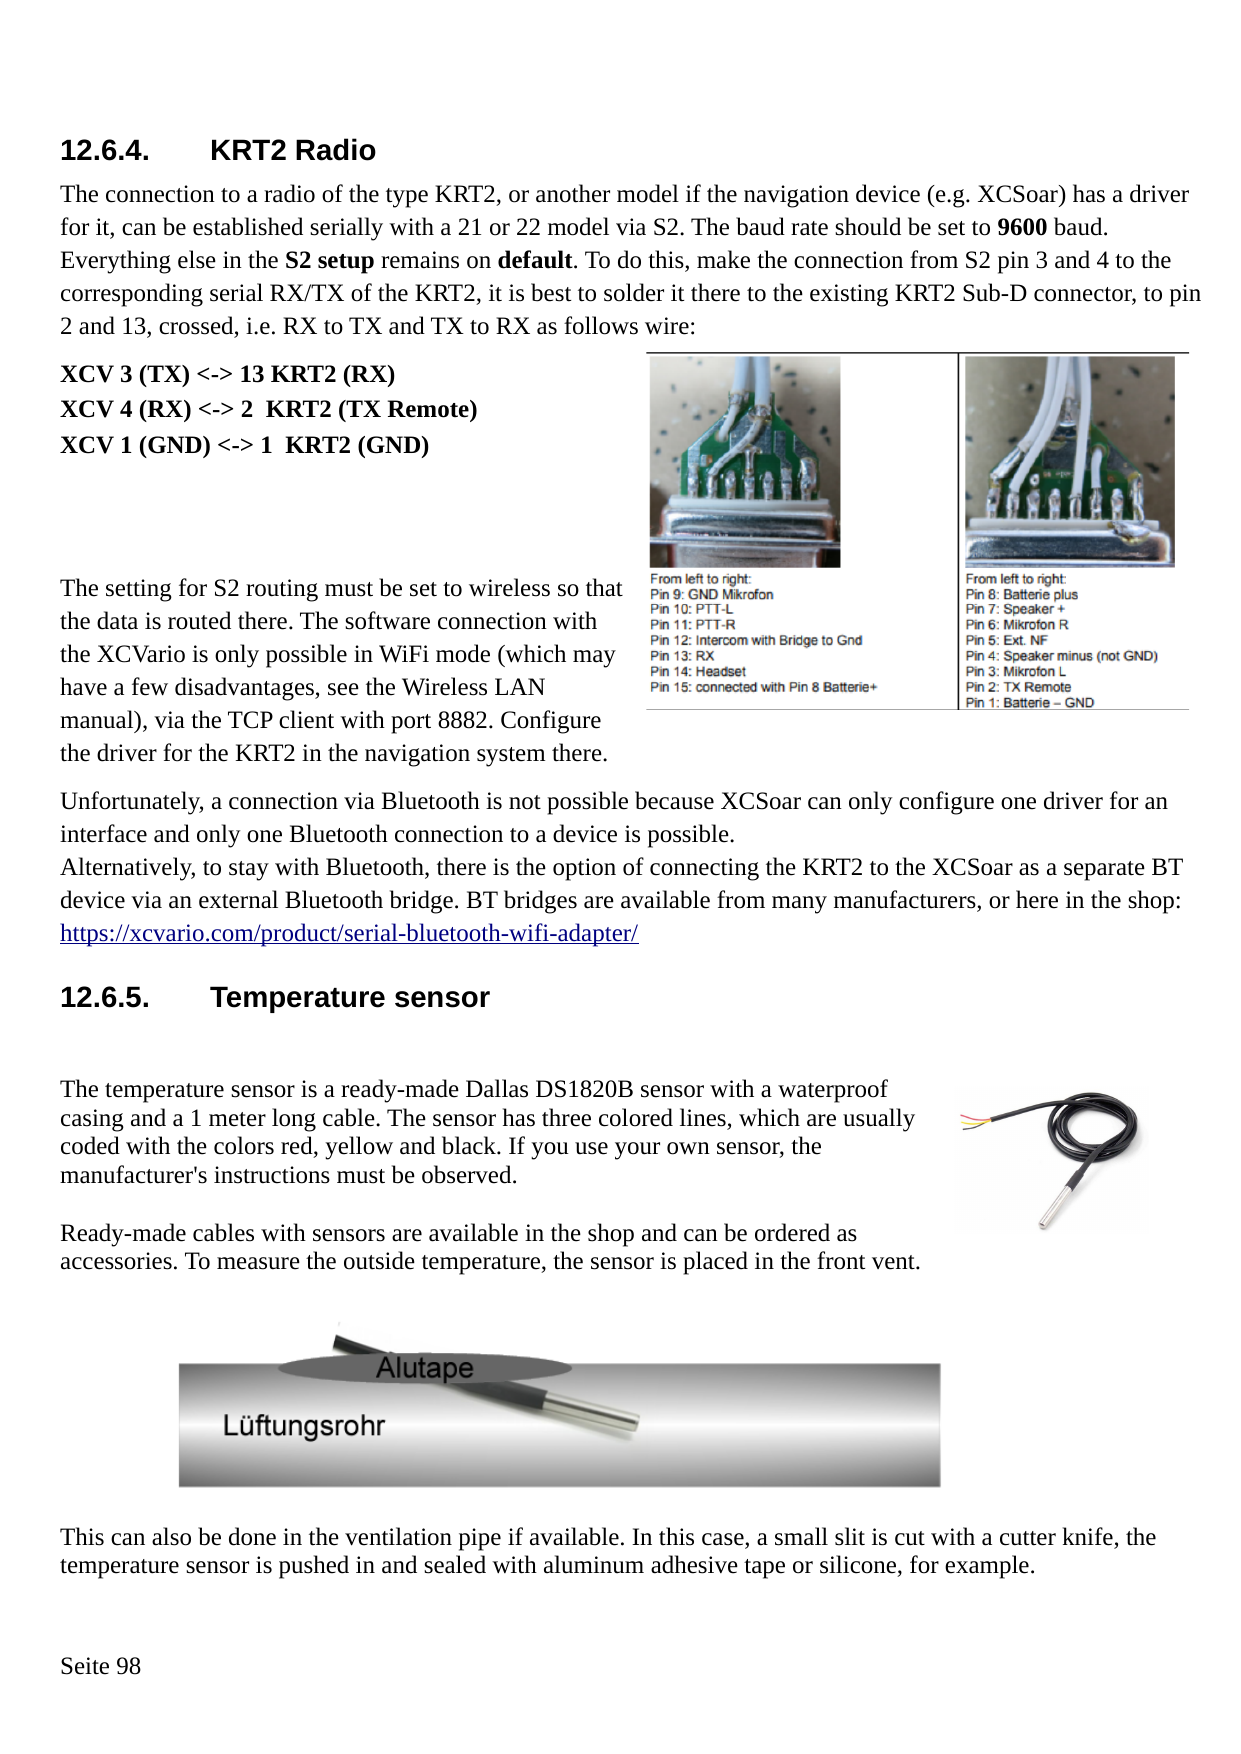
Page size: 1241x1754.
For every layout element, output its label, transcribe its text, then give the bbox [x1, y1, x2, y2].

picture [159, 1311, 961, 1522]
text The connection to a radio of the type KRT2, or another model if the navigation device (e.g. XCSoar) has a driver for it, can be established serially with a 21 or 22 model via S2. The baud rate should be set to 9600 baud. Everything else in the S2 setup remains on default. To do this, make the connection from S2 pin 3 and 4 to the corresponding serial RX/TX of the KRT2, it is best to solder it there to the existing KRT2 Sub-D connector, to pin 2 and 13, crossed, i.e. RX to TX and TX to RX as follows wire: [60, 179, 1207, 340]
text XCV 3 (TX) <-> 13 KRT2 (RX) [60, 359, 646, 387]
text Unfortunately, a connection via Bluetooth is not possible because XCSoar can only configure one driver for an interface and only one Bluetooth connection to a device is possible. Alternatively, to stay with Bluetooth, there is the option of connecting the KRT2 to the XCSoar as a separate BT device via an external Bluetooth bridge. BT bridges are available from many manufacturers, or here in the shop: https://xcvario.com/product/serial-bluetooth-wifi-adapter/ [60, 786, 1207, 947]
text Ready-made cables with sensors are available in the shop and can be ordered as accessories. To measure the outside temperature, the sensor is placed in the front vent. [60, 1218, 1207, 1275]
text XCV 4 (RX) <-> 2 KRT2 (TX Remote) [60, 394, 646, 423]
subtitle KRT2 Radio [60, 133, 1207, 166]
picture [646, 352, 1190, 710]
text This can also be done in the ventilation pipe if available. In this case, a small slit is cut with a cutter knife, the temperature sensor is pushed in and sealed with aluminum adhesive tape or silicone, for example. [60, 1304, 1207, 1579]
text XCV 1 (GND) <-> 1 KRT2 (GND) [60, 430, 646, 459]
text The temperature sensor is a ready-made Dallas DS1820B sensor with a waterproof casing and a 1 meter long cable. The sensor has three colored lines, which are usually coded with the colors red, yellow and black. If you use your own sensor, the manufacturer's instructions must be observed. [60, 1074, 1207, 1189]
subtitle Temperature sensor [60, 980, 1207, 1014]
picture [954, 1086, 1149, 1234]
text The setting for S2 routing must be set to wireless so that the data is routed there. The software connection with the XCVario is only possible in WiFi mode (which may have a few disadvantages, see the Wireless LAN manual), via the TCP client with port 8882. Configure the driver for the KRT2 in the navigation system there. [60, 573, 1207, 767]
